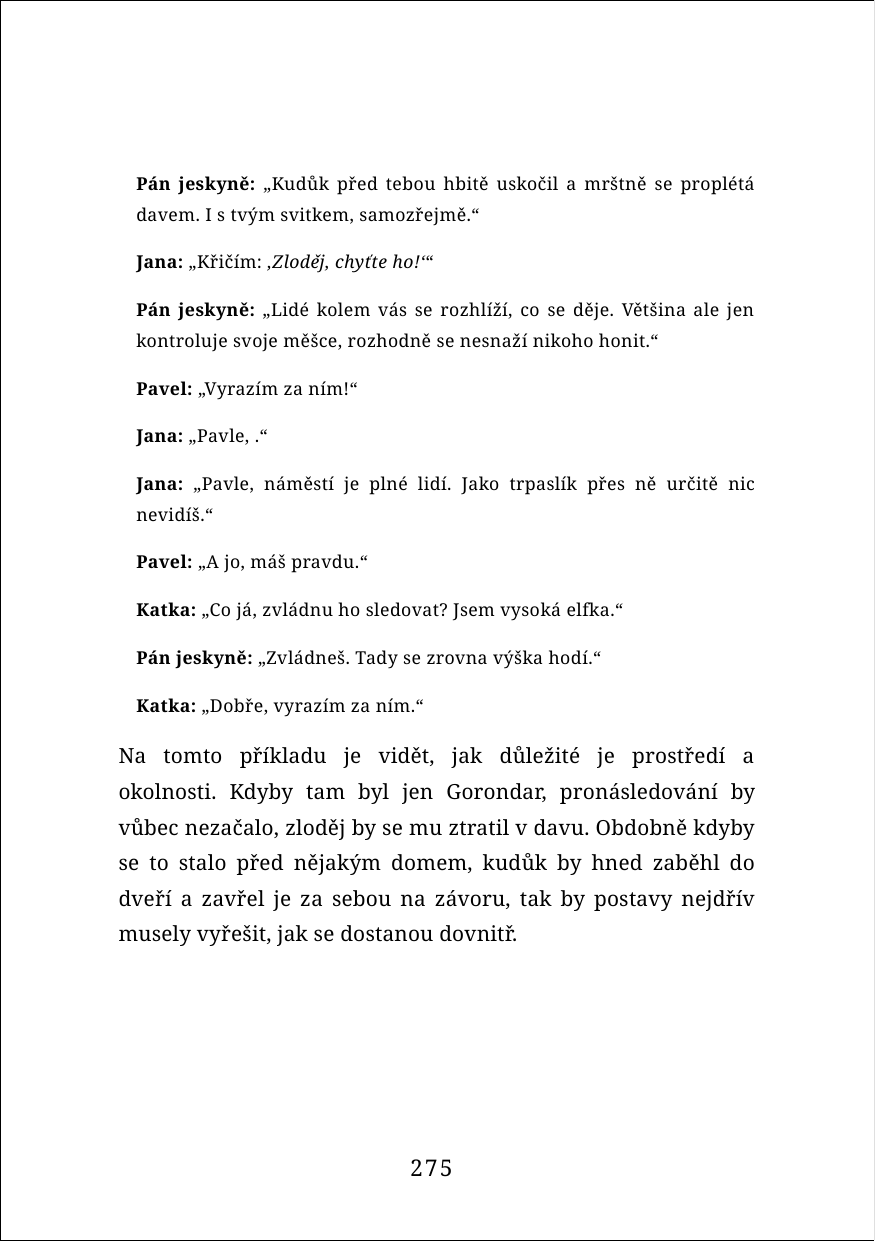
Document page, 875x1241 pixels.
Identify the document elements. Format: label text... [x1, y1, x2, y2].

text Jana: „Pavle, .“ [136, 424, 756, 448]
text Jana: „Pavle, náměstí je plné lidí. Jako trpaslík přes ně určitě nic nevidíš.“ [136, 472, 756, 526]
text Na tomto příkladu je vidět, jak důležité je prostředí a okolnosti. Kdyby tam byl jen Gorondar, pronásledování by vůbec nezačalo, zloděj by se mu ztratil v davu. Obdobně kdyby se to stalo před nějakým domem, kudůk by hned zaběhl do dveří a zavřel je za sebou na závoru, tak by postavy nejdřív musely vyřešit, jak se dostanou dovnitř. [118, 742, 756, 948]
text Pán jeskyně: „Lidé kolem vás se rozhlíží, co se děje. Většina ale jen kontroluje svoje měšce, rozhodně se nesnaží nikoho honit.“ [136, 298, 756, 352]
text Katka: „Co já, zvládnu ho sledovat? Jsem vysoká elfka.“ [136, 598, 756, 622]
text Jana: „Křičím: ‚Zloděj, chyťte ho!‘“ [136, 250, 756, 274]
text Pavel: „Vyrazím za ním!“ [136, 376, 756, 400]
text Pavel: „A jo, máš pravdu.“ [136, 550, 756, 574]
text Pán jeskyně: „Zvládneš. Tady se zrovna výška hodí.“ [136, 646, 756, 670]
text Pán jeskyně: „Kudůk před tebou hbitě uskočil a mrštně se proplétá davem. I s tvým svitkem, samozřejmě.“ [136, 172, 756, 226]
text Katka: „Dobře, vyrazím za ním.“ [136, 694, 756, 718]
